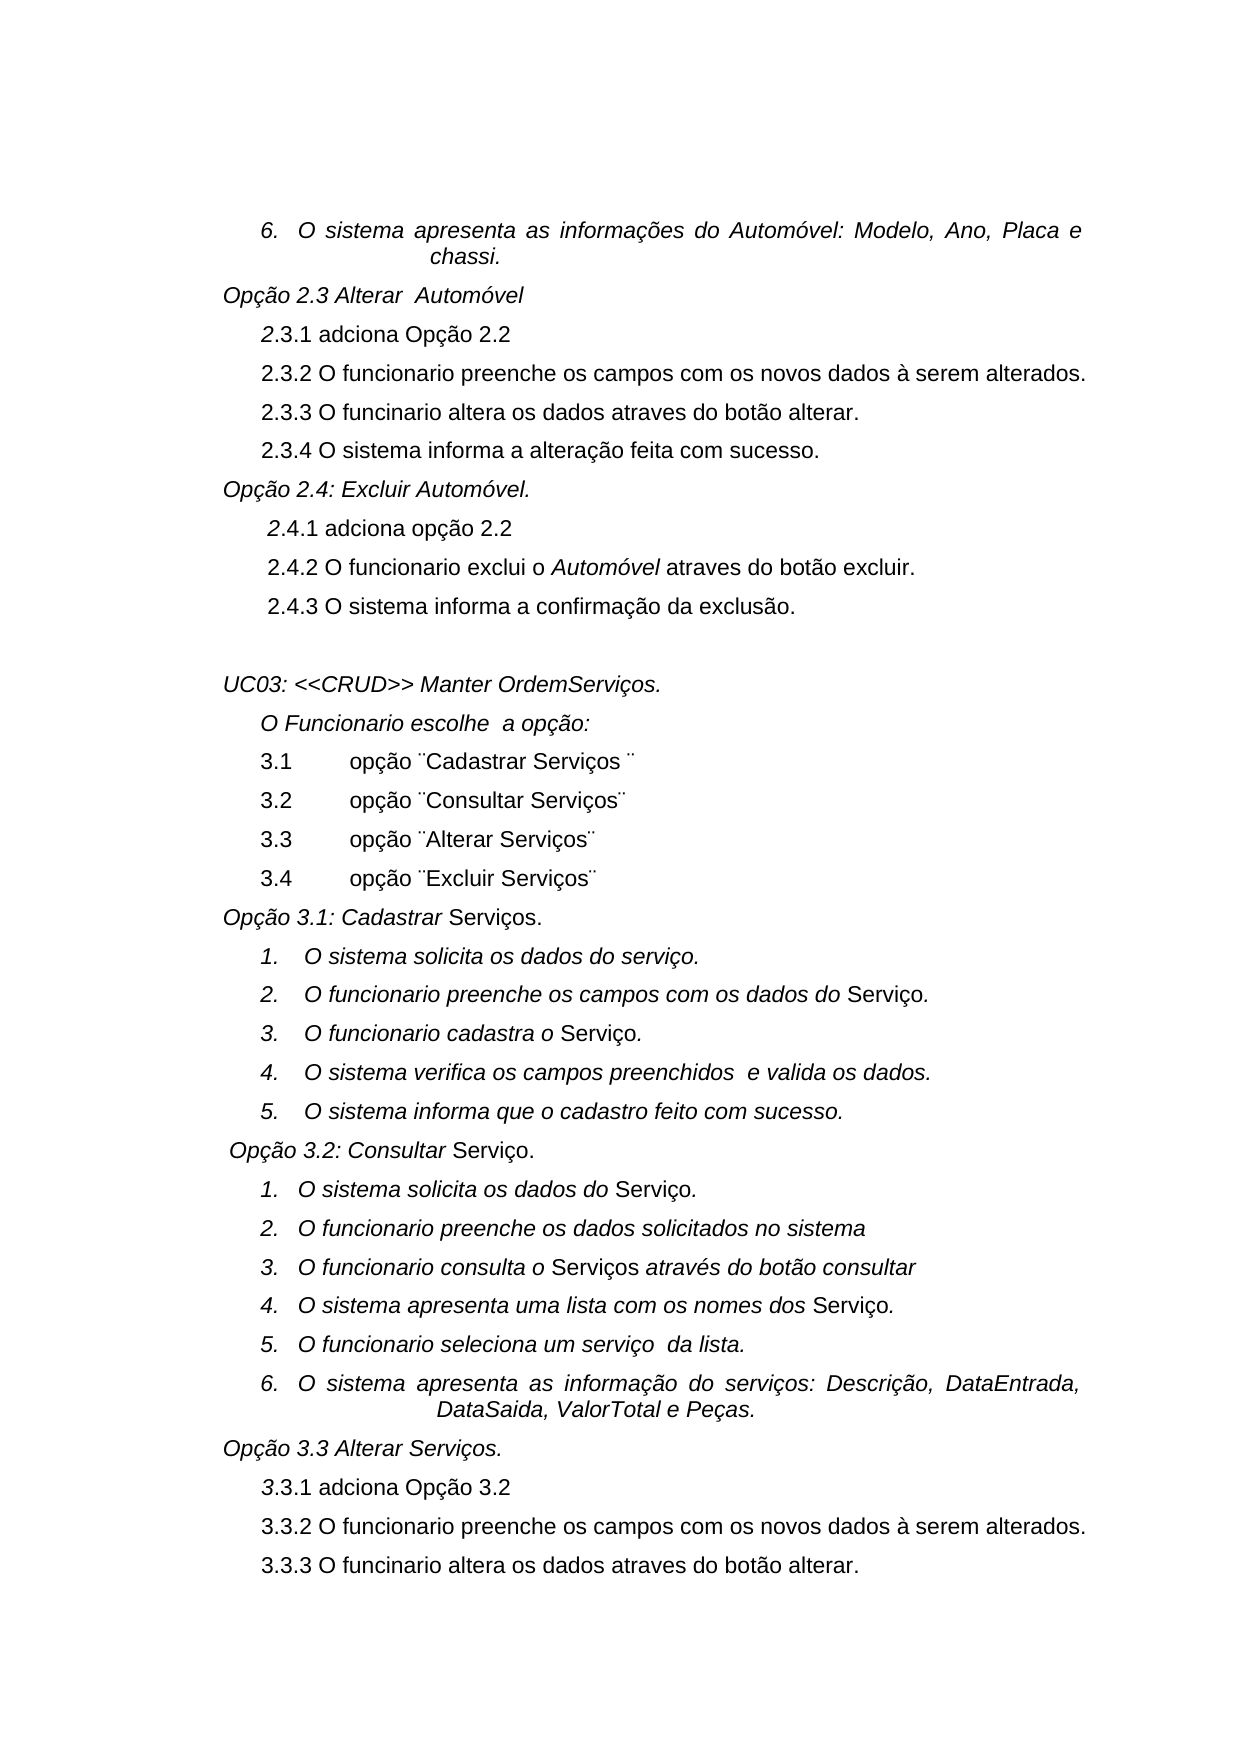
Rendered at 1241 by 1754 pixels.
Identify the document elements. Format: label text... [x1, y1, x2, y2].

list O sistema apresenta as informações do Automóvel: Modelo, Ano, Placa e chassi. [260, 217, 1092, 269]
list 2.4.1 adciona opção 2.2 [185, 515, 1092, 542]
list O funcionario cadastra o Serviço. [260, 1020, 1092, 1047]
list Opção 2.4: Excluir Automóvel. [185, 476, 1092, 503]
list 2.3.4 O sistema informa a alteração feita com sucesso. [185, 437, 1092, 464]
list UC03: <<CRUD>> Manter OrdemServiços. [185, 671, 1092, 697]
list 2.3.2 O funcionario preenche os campos com os novos dados à serem alterados. [185, 360, 1092, 386]
list 2.3.1 adciona Opção 2.2 [185, 321, 1092, 347]
list Opção 3.2: Consultar Serviço. [185, 1137, 1092, 1163]
list O sistema solicita os dados do serviço. [260, 943, 1092, 969]
list Opção 3.3 Alterar Serviços. [185, 1435, 1092, 1462]
list 3.3.1 adciona Opção 3.2 [185, 1474, 1092, 1500]
list O funcionario seleciona um serviço da lista. [260, 1331, 1092, 1357]
list 3.1 opção ¨Cadastrar Serviços ¨ [223, 748, 1092, 775]
list 2.3.3 O funcinario altera os dados atraves do botão alterar. [185, 399, 1092, 425]
list O sistema informa que o cadastro feito com sucesso. [260, 1098, 1092, 1124]
list 3.3 opção ¨Alterar Serviços¨ [223, 826, 1092, 852]
list O sistema solicita os dados do Serviço. [260, 1176, 1092, 1202]
list Opção 3.1: Cadastrar Serviços. [185, 904, 1092, 930]
list O sistema verifica os campos preenchidos e valida os dados. [260, 1059, 1092, 1086]
list 3.3.3 O funcinario altera os dados atraves do botão alterar. [185, 1552, 1092, 1578]
list O funcionario preenche os campos com os dados do Serviço. [260, 981, 1092, 1008]
list O funcionario consulta o Serviços através do botão consultar [260, 1253, 1092, 1280]
list O funcionario preenche os dados solicitados no sistema [260, 1214, 1092, 1241]
list 2.4.3 O sistema informa a confirmação da exclusão. [185, 593, 1092, 619]
list 3.3.2 O funcionario preenche os campos com os novos dados à serem alterados. [185, 1513, 1092, 1539]
list O sistema apresenta uma lista com os nomes dos Serviço. [260, 1292, 1092, 1319]
list 3.2 opção ¨Consultar Serviços¨ [223, 787, 1092, 813]
list O sistema apresenta as informação do serviços: Descrição, DataEntrada, DataSaida, ValorTotal e Peças. [260, 1370, 1092, 1423]
list 3.4 opção ¨Excluir Serviços¨ [223, 865, 1092, 891]
list O Funcionario escolhe a opção: [223, 709, 1092, 736]
list 2.4.2 O funcionario exclui o Automóvel atraves do botão excluir. [185, 554, 1092, 580]
list Opção 2.3 Alterar Automóvel [185, 282, 1092, 308]
